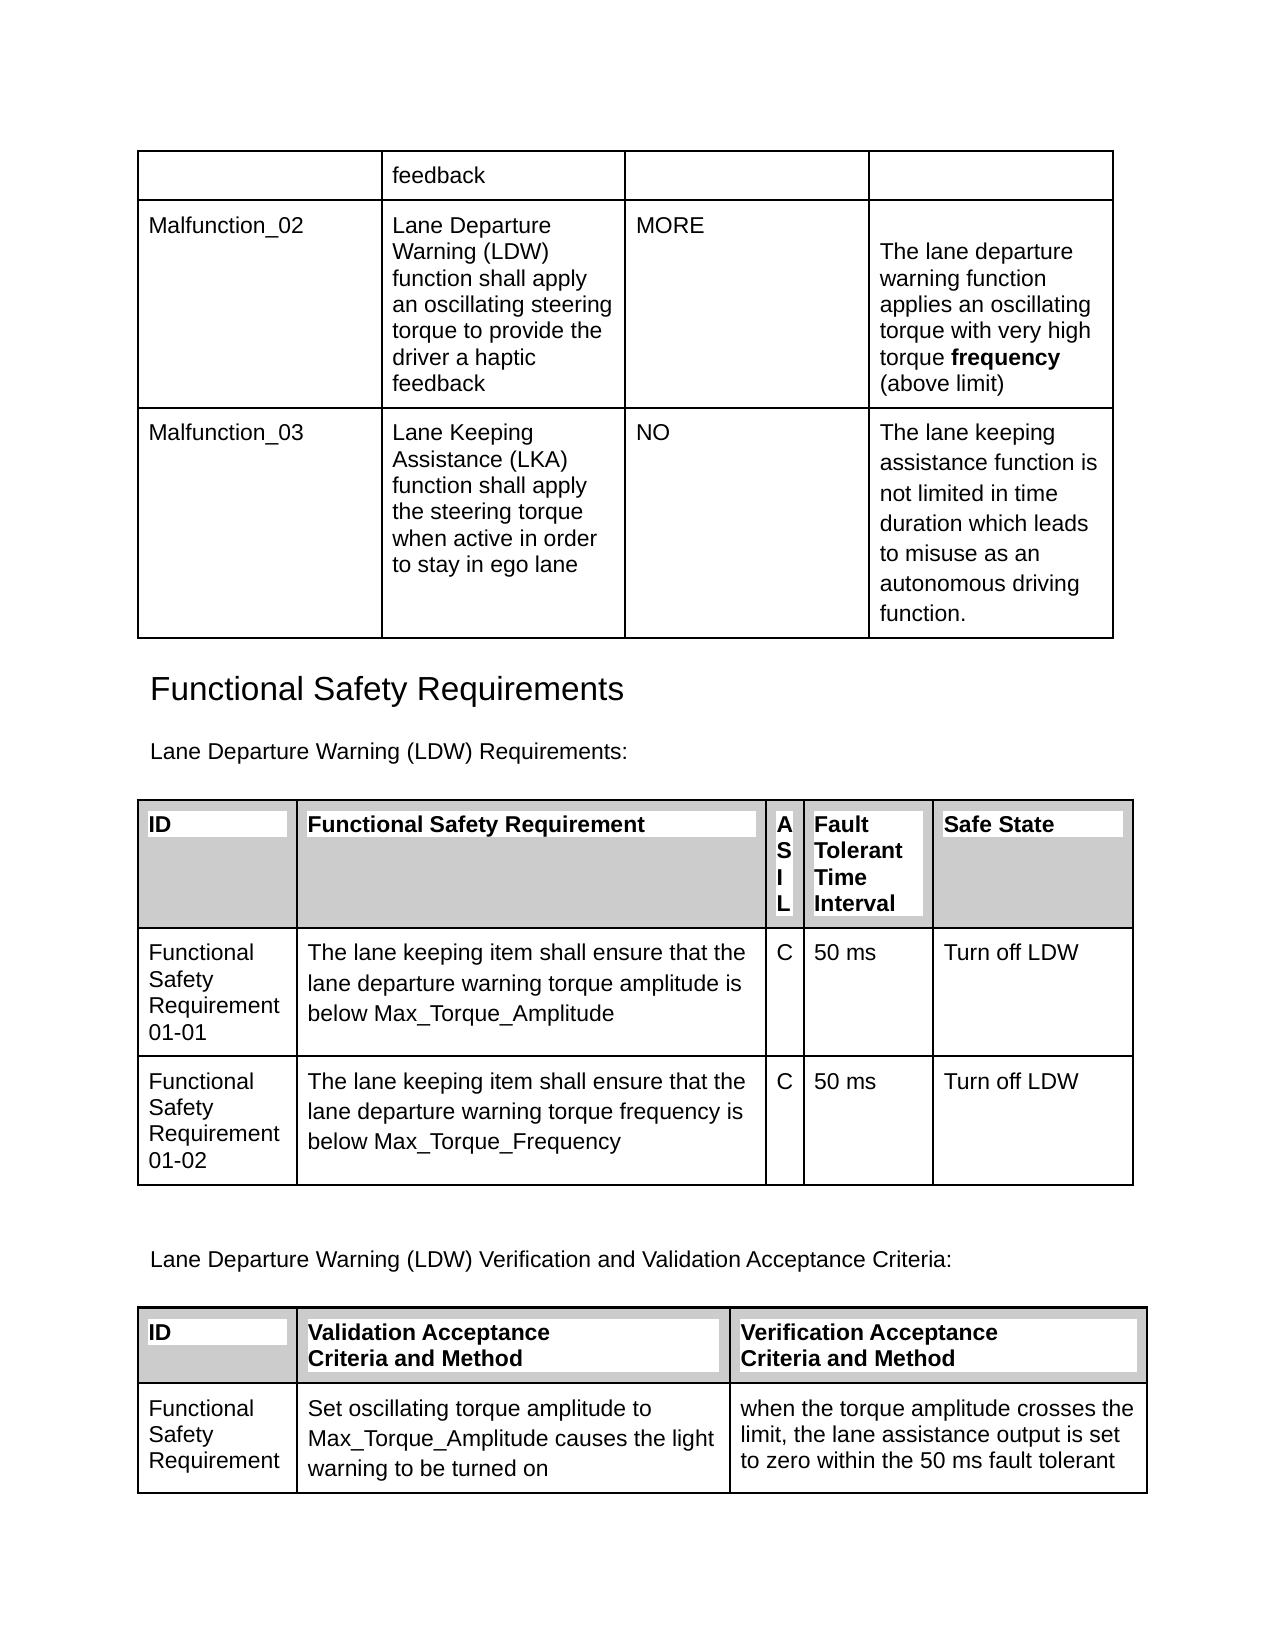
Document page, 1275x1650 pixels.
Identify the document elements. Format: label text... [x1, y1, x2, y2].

table_cell MORE [626, 201, 868, 407]
table_header Safe State [934, 801, 1132, 927]
table_cell The lane keeping assistance function is not limited in time duration which leads to misuse as an autonomous driving function. [870, 409, 1112, 637]
table_cell Functional Safety Requirement 01-02 [139, 1057, 296, 1183]
table_cell Lane Keeping Assistance (LKA) function shall apply the steering torque when active in order to stay in ego lane [383, 409, 624, 637]
table_cell Lane Departure Warning (LDW) function shall apply an oscillating steering torque to provide the driver a haptic feedback [383, 201, 624, 407]
table_cell C [767, 929, 803, 1055]
table_header Validation Acceptance Criteria and Method [298, 1309, 729, 1382]
table_cell Turn off LDW [934, 1057, 1132, 1183]
table_cell Malfunction_03 [139, 409, 381, 637]
table_cell Turn off LDW [934, 929, 1132, 1055]
subtitle Functional Safety Requirements [150, 669, 1125, 708]
table_cell 50 ms [805, 929, 932, 1055]
table_cell [626, 152, 868, 199]
table_header Fault Tolerant Time Interval [805, 801, 932, 927]
table_cell [870, 152, 1112, 199]
table_cell Set oscillating torque amplitude to Max_Torque_Amplitude causes the light warning to be turned on [298, 1384, 729, 1492]
table_header Verification Acceptance Criteria and Method [731, 1309, 1146, 1382]
table_cell when the torque amplitude crosses the limit, the lane assistance output is set to zero within the 50 ms fault tolerant [731, 1384, 1146, 1492]
table_cell The lane keeping item shall ensure that the lane departure warning torque frequency is below Max_Torque_Frequency [298, 1057, 765, 1183]
table_cell Malfunction_02 [139, 201, 381, 407]
table_cell [139, 152, 381, 199]
table_cell 50 ms [805, 1057, 932, 1183]
table_cell The lane keeping item shall ensure that the lane departure warning torque amplitude is below Max_Torque_Amplitude [298, 929, 765, 1055]
table_cell Functional Safety Requirement [139, 1384, 296, 1492]
table_header ASIL [767, 801, 803, 927]
table_cell The lane departure warning function applies an oscillating torque with very high torque frequency (above limit) [870, 201, 1112, 407]
table_cell NO [626, 409, 868, 637]
table_header ID [139, 1309, 296, 1382]
text Lane Departure Warning (LDW) Requirements: [150, 738, 1125, 764]
table_cell C [767, 1057, 803, 1183]
table_cell Functional Safety Requirement 01-01 [139, 929, 296, 1055]
table_header ID [139, 801, 296, 927]
table_cell feedback [383, 152, 624, 199]
table_header Functional Safety Requirement [298, 801, 765, 927]
text Lane Departure Warning (LDW) Verification and Validation Acceptance Criteria: [150, 1246, 1125, 1272]
